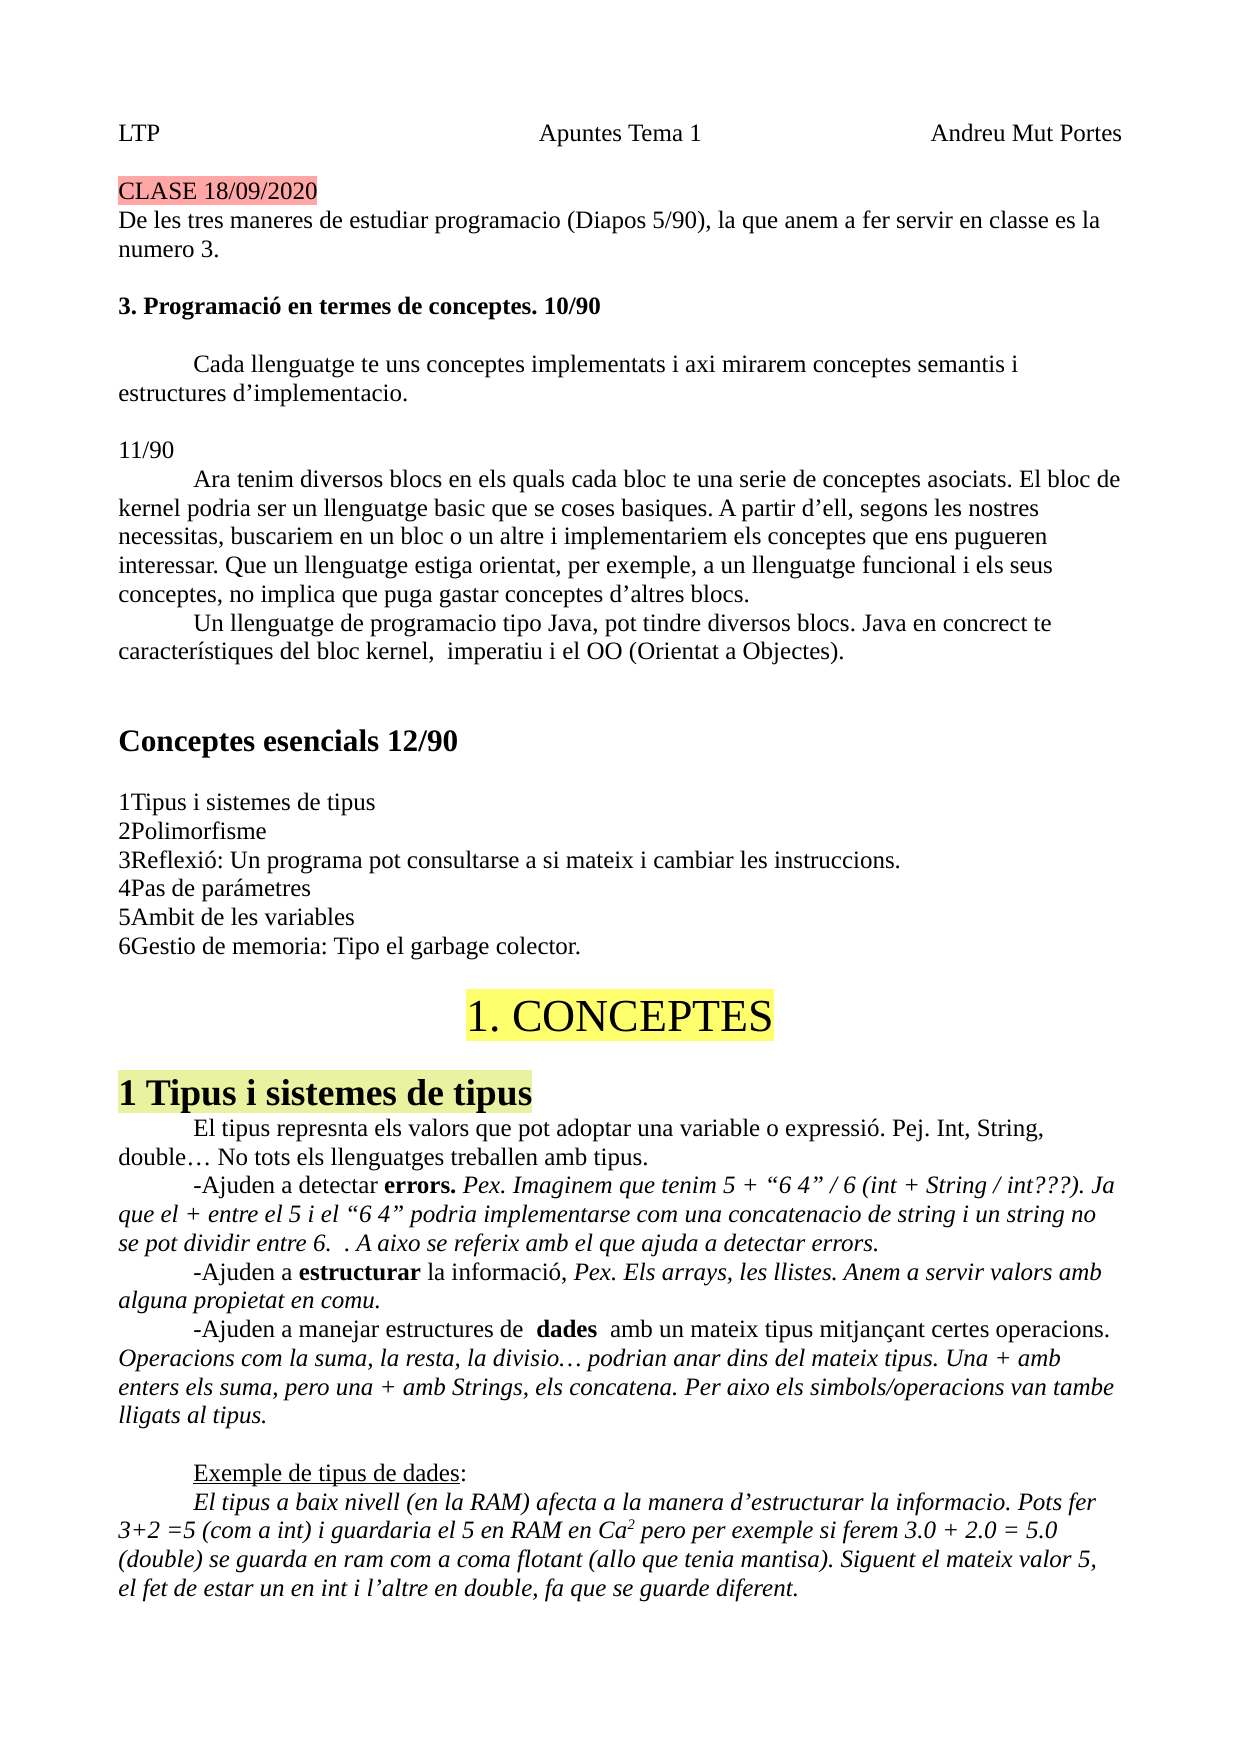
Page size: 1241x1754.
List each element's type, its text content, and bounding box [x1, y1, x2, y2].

text 2Polimorfisme [118, 816, 1122, 845]
text 1 Tipus i sistemes de tipus [118, 1070, 1122, 1113]
text 4Pas de parámetres [118, 873, 1122, 902]
text 6Gestio de memoria: Tipo el garbage colector. [118, 931, 1122, 960]
text El tipus represnta els valors que pot adoptar una variable o expressió. Pej. Int, String, double… No tots els llenguatges treballen amb tipus. [118, 1113, 1122, 1171]
text CLASE 18/09/2020 [118, 176, 1122, 205]
text -Ajuden a manejar estructures de dades amb un mateix tipus mitjançant certes operacions. Operacions com la suma, la resta, la divisio… podrian anar dins del mateix tipus. Una + amb enters els suma, pero una + amb Strings, els concatena. Per aixo els simbols/operacions van tambe lligats al tipus. [118, 1314, 1122, 1429]
text Conceptes esencials 12/90 [118, 723, 1122, 758]
text 1. CONCEPTES [118, 988, 1122, 1041]
text 3Reflexió: Un programa pot consultarse a si mateix i cambiar les instruccions. [118, 845, 1122, 873]
text Cada llenguatge te uns conceptes implementats i axi mirarem conceptes semantis i estructures d’implementacio. [118, 349, 1122, 406]
text -Ajuden a detectar errors. Pex. Imaginem que tenim 5 + “6 4” / 6 (int + String / int???). Ja que el + entre el 5 i el “6 4” podria implementarse com una concatenacio de string i un string no se pot dividir entre 6. . A aixo se referix amb el que ajuda a detectar errors. [118, 1171, 1122, 1257]
text Exemple de tipus de dades: [118, 1458, 1122, 1487]
text 11/90 [118, 435, 1122, 464]
text El tipus a baix nivell (en la RAM) afecta a la manera d’estructurar la informacio. Pots fer 3+2 =5 (com a int) i guardaria el 5 en RAM en Ca2 pero per exemple si ferem 3.0 + 2.0 = 5.0 (double) se guarda en ram com a coma flotant (allo que tenia mantisa). Siguent el mateix valor 5, el fet de estar un en int i l’altre en double, fa que se guarde diferent. [118, 1487, 1122, 1602]
text De les tres maneres de estudiar programacio (Diapos 5/90), la que anem a fer servir en classe es la numero 3. [118, 205, 1122, 263]
text 5Ambit de les variables [118, 902, 1122, 931]
text Un llenguatge de programacio tipo Java, pot tindre diversos blocs. Java en concrect te característiques del bloc kernel, imperatiu i el OO (Orientat a Objectes). [118, 608, 1122, 665]
text 3. Programació en termes de conceptes. 10/90 [118, 291, 1122, 320]
text Ara tenim diversos blocs en els quals cada bloc te una serie de conceptes asociats. El bloc de kernel podria ser un llenguatge basic que se coses basiques. A partir d’ell, segons les nostres necessitas, buscariem en un bloc o un altre i implementariem els conceptes que ens pugueren interessar. Que un llenguatge estiga orientat, per exemple, a un llenguatge funcional i els seus conceptes, no implica que puga gastar conceptes d’altres blocs. [118, 464, 1122, 608]
text -Ajuden a estructurar la informació, Pex. Els arrays, les llistes. Anem a servir valors amb alguna propietat en comu. [118, 1257, 1122, 1314]
text 1Tipus i sistemes de tipus [118, 787, 1122, 816]
